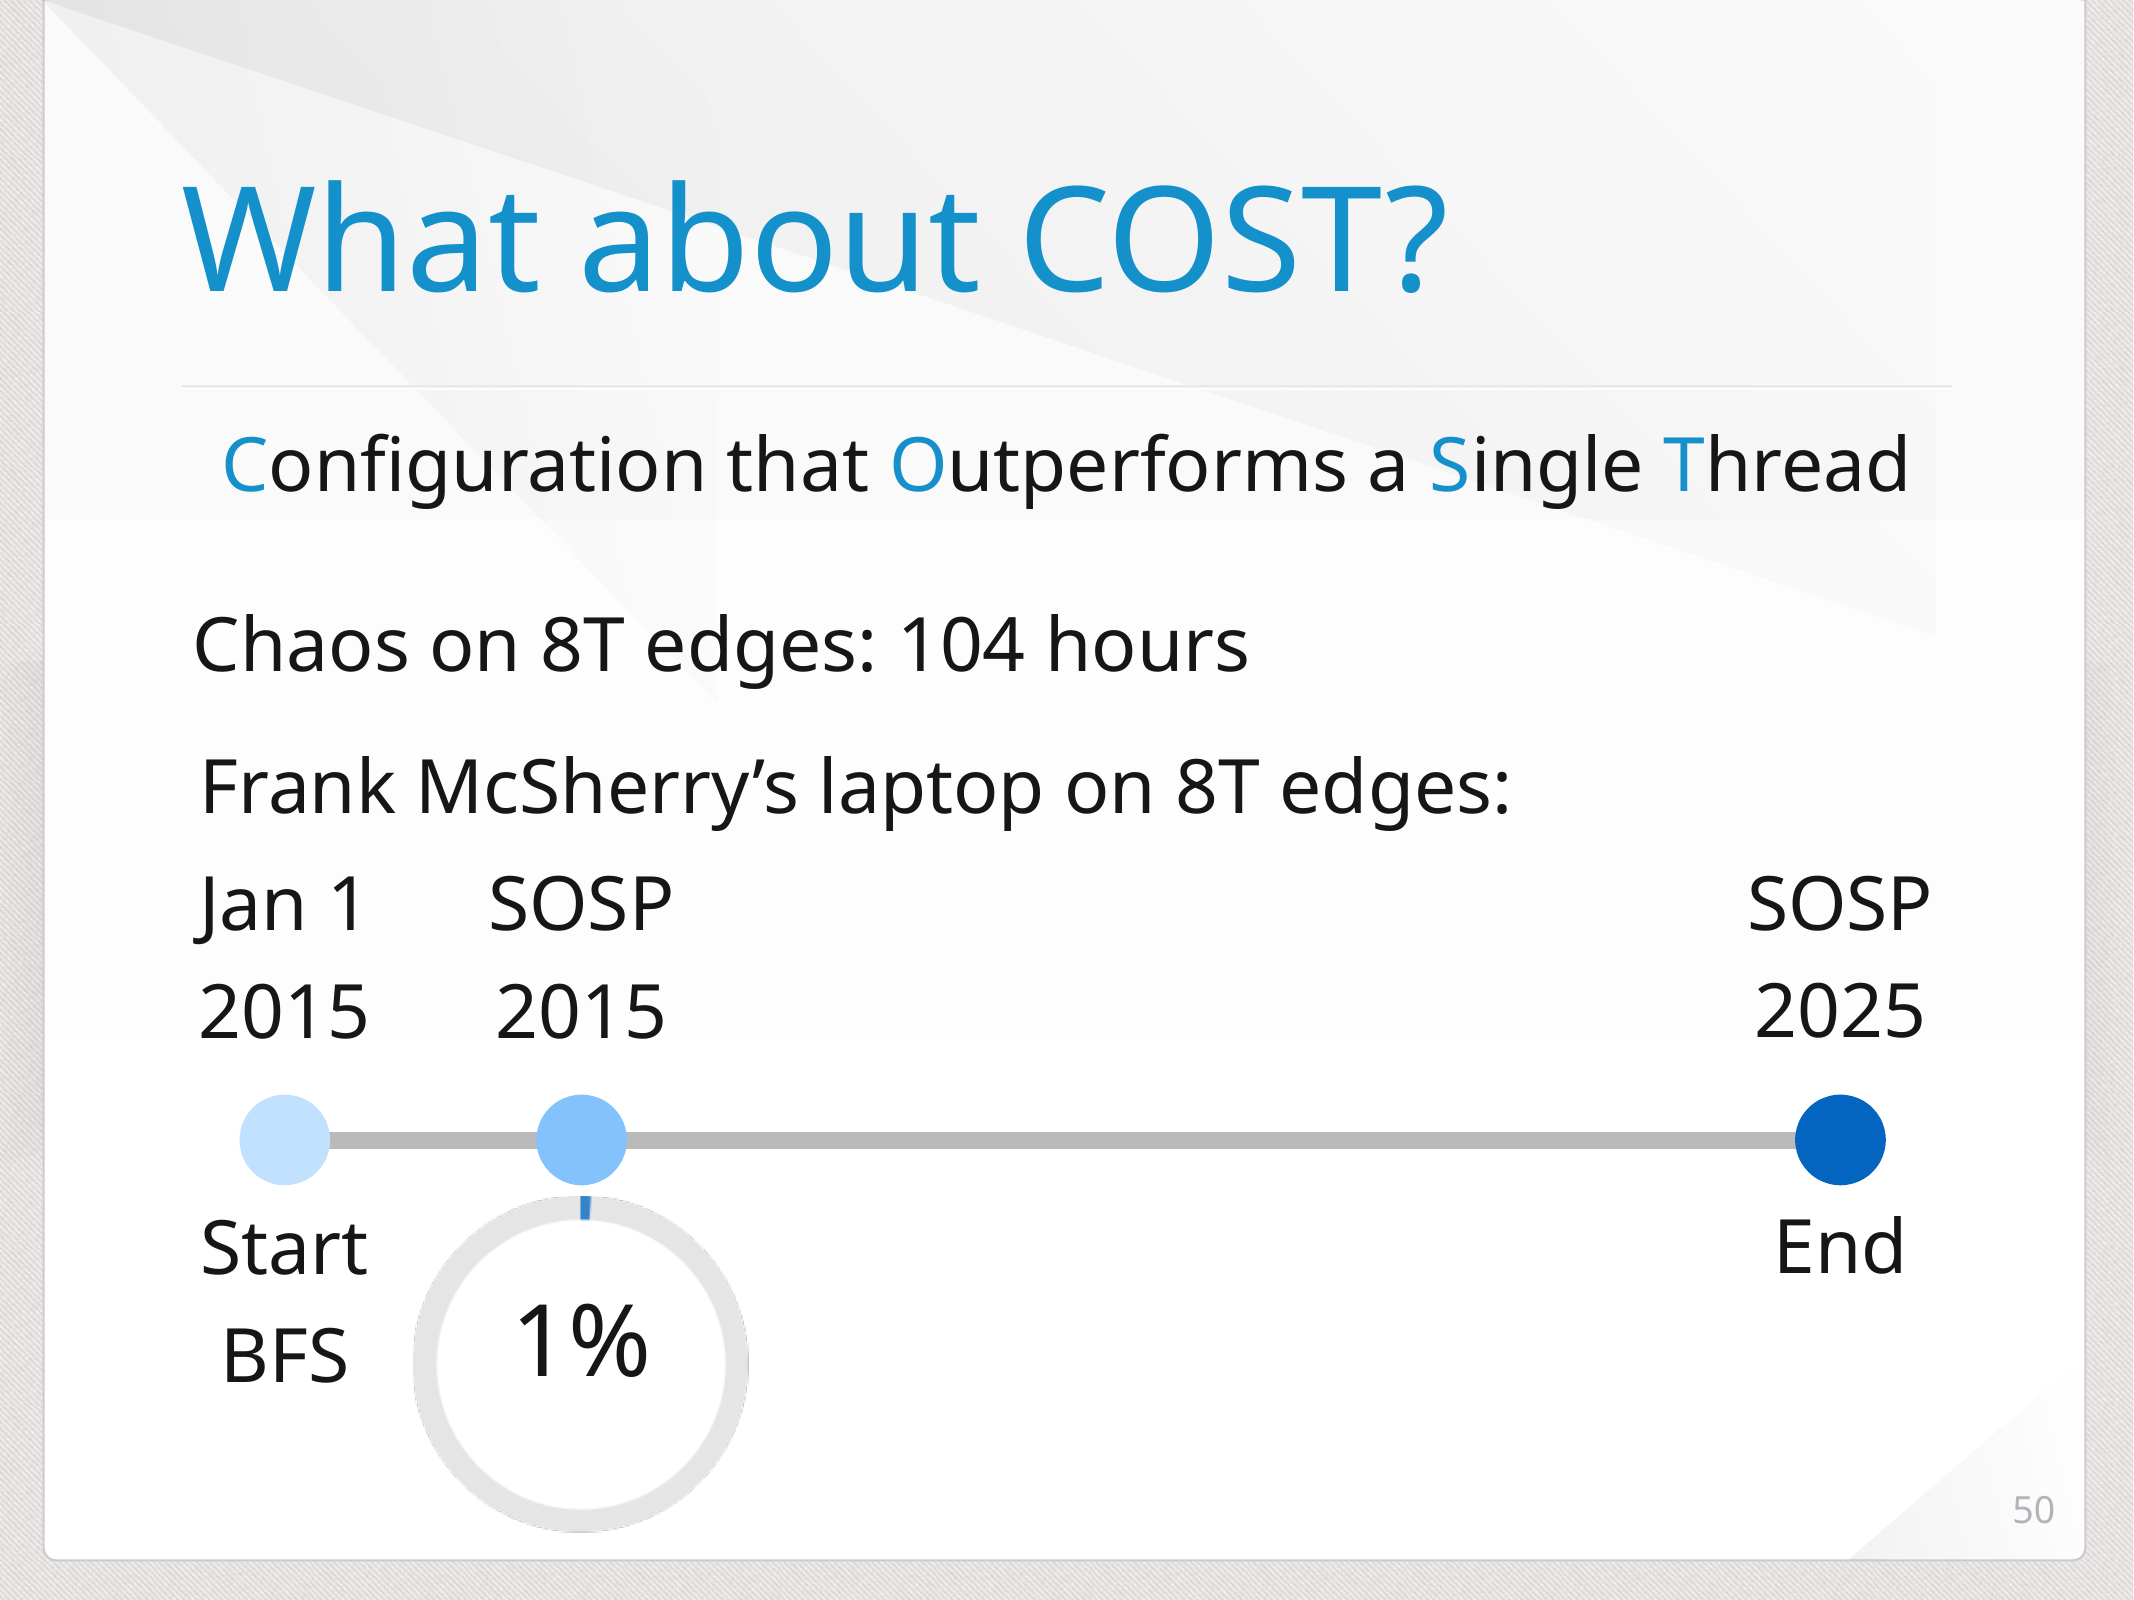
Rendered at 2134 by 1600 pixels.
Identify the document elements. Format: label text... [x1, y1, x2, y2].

text_box [1795, 1094, 1886, 1172]
text_box [239, 1094, 331, 1173]
text_box SOSP 2025 [1738, 828, 1943, 1062]
slide_number [1909, 1476, 2071, 1548]
title What about COST? [181, 145, 1953, 355]
text_box Jan 1 2015 [190, 836, 380, 1062]
text_box [536, 1094, 627, 1186]
list Configuration that Outperforms a Single Thread [181, 416, 1953, 543]
text_box SOSP 2015 [479, 836, 684, 1062]
picture [413, 1196, 750, 1534]
text_box Start BFS [192, 1173, 378, 1406]
text_box End [1764, 1172, 1916, 1298]
picture [0, 0, 2134, 1600]
text_box 1% [503, 1243, 661, 1405]
text_box Chaos on 8T edges: 104 hours [178, 588, 1267, 694]
text_box Frank McSherry’s laptop on 8T edges: [184, 730, 1529, 836]
